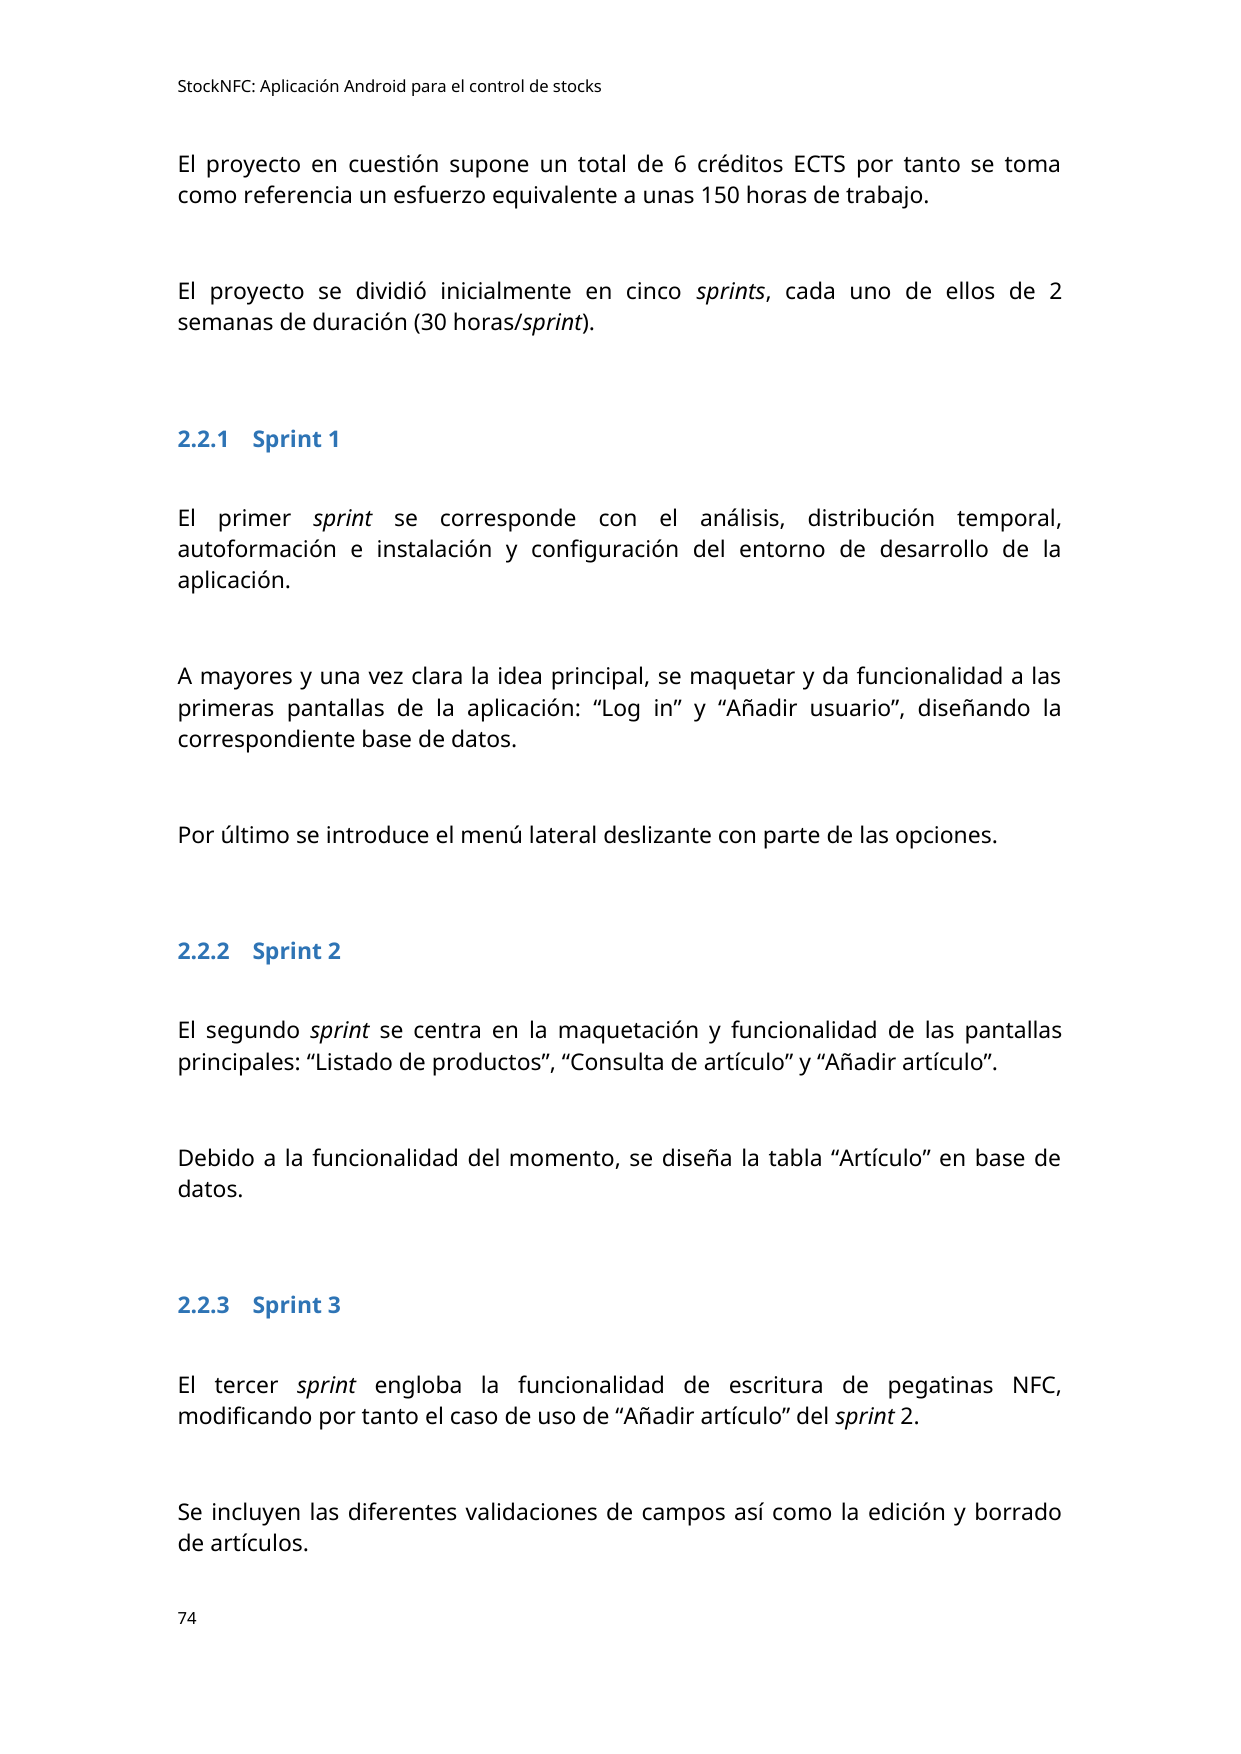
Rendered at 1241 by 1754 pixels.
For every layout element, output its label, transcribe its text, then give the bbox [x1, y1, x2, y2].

text Por último se introduce el menú lateral deslizante con parte de las opciones. [177, 818, 1063, 850]
text El proyecto se dividió inicialmente en cinco sprints, cada uno de ellos de 2 semanas de duración (30 horas/sprint). [177, 275, 1063, 337]
text El segundo sprint se centra en la maquetación y funcionalidad de las pantallas principales: “Listado de productos”, “Consulta de artículo” y “Añadir artículo”. [177, 1014, 1063, 1077]
text El tercer sprint engloba la funcionalidad de escritura de pegatinas NFC, modificando por tanto el caso de uso de “Añadir artículo” del sprint 2. [177, 1368, 1063, 1431]
subtitle Sprint 1 [177, 423, 1063, 454]
text El primer sprint se corresponde con el análisis, distribución temporal, autoformación e instalación y configuración del entorno de desarrollo de la aplicación. [177, 502, 1063, 596]
subtitle Sprint 3 [177, 1289, 1063, 1321]
text El proyecto en cuestión supone un total de 6 créditos ECTS por tanto se toma como referencia un esfuerzo equivalente a unas 150 horas de trabajo. [177, 148, 1063, 210]
subtitle Sprint 2 [177, 935, 1063, 966]
text Se incluyen las diferentes validaciones de campos así como la edición y borrado de artículos. [177, 1496, 1063, 1558]
text A mayores y una vez clara la idea principal, se maquetar y da funcionalidad a las primeras pantallas de la aplicación: “Log in” y “Añadir usuario”, diseñando la correspondiente base de datos. [177, 660, 1063, 754]
text Debido a la funcionalidad del momento, se diseña la tabla “Artículo” en base de datos. [177, 1141, 1063, 1204]
